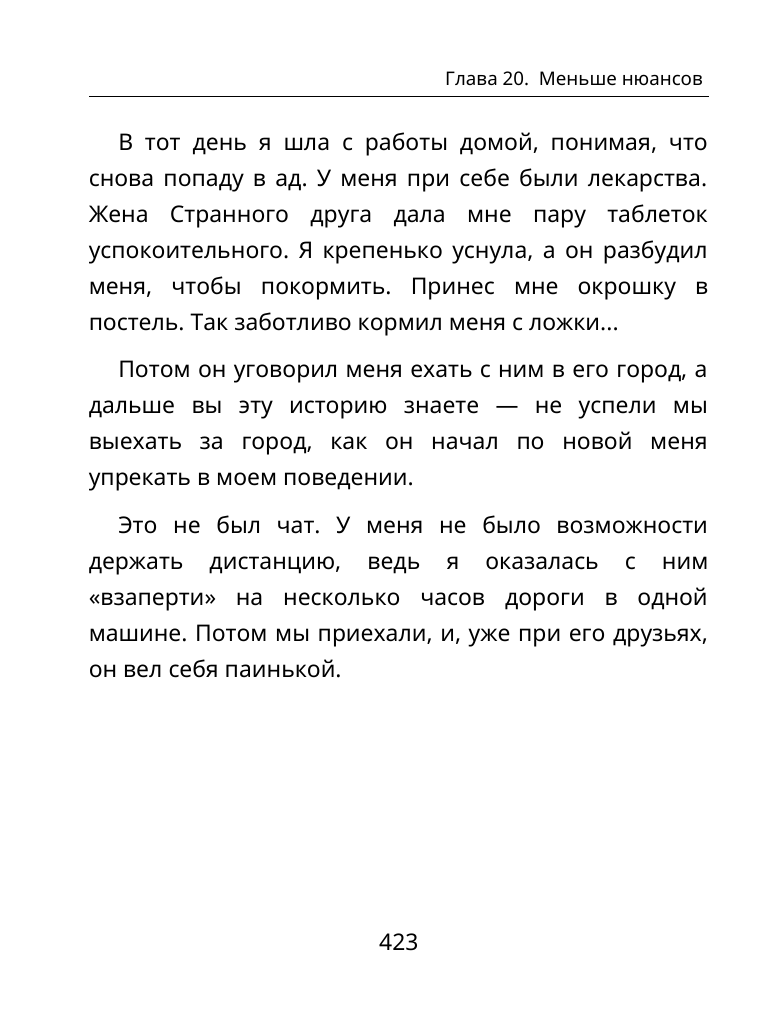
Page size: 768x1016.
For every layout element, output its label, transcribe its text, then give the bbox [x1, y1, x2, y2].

text Потом он уговорил меня ехать с ним в его город, а дальше вы эту историю знаете — не успели мы выехать за город, как он начал по новой меня упрекать в моем поведении. [88, 353, 709, 492]
text В тот день я шла с работы домой, понимая, что снова попаду в ад. У меня при себе были лекарства. Жена Странного друга дала мне пару таблеток успокоительного. Я крепенько уснула, а он разбудил меня, чтобы покормить. Принес мне окрошку в постель. Так заботливо кормил меня с ложки... [88, 126, 709, 337]
text Это не был чат. У меня не было возможности держать дистанцию, ведь я оказалась с ним «взаперти» на несколько часов дороги в одной машине. Потом мы приехали, и, уже при его друзьях, он вел себя паинькой. [88, 509, 709, 684]
